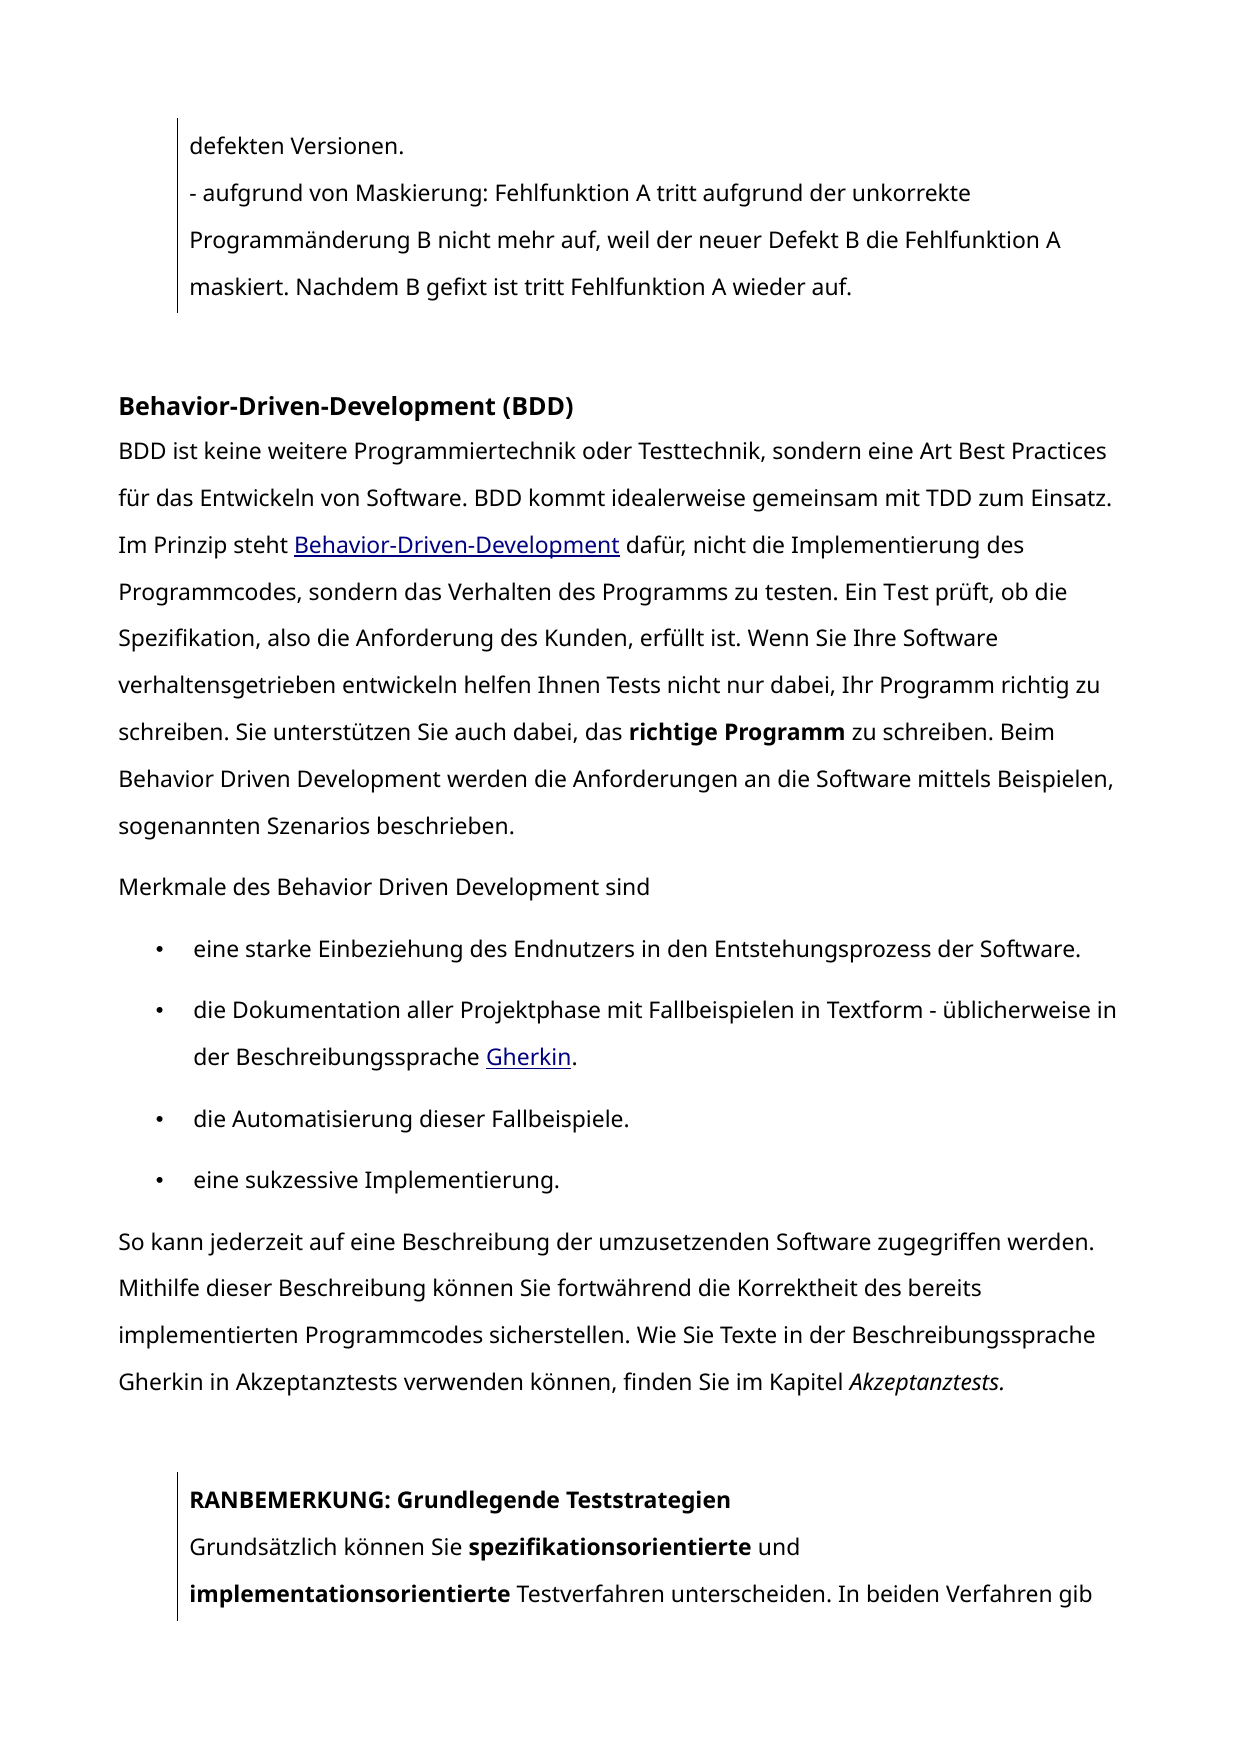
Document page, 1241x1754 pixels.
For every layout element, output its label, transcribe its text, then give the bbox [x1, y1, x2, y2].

list eine starke Einbeziehung des Endnutzers in den Entstehungsprozess der Software. [156, 933, 1122, 964]
list die Automatisierung dieser Fallbeispiele. [156, 1102, 1122, 1134]
text So kann jederzeit auf eine Beschreibung der umzusetzenden Software zugegriffen werden. Mithilfe dieser Beschreibung können Sie fortwährend die Korrektheit des bereits implementierten Programmcodes sicherstellen. Wie Sie Texte in der Beschreibungssprache Gherkin in Akzeptanztests verwenden können, finden Sie im Kapitel Akzeptanztests. [118, 1225, 1122, 1397]
text defekten Versionen. - aufgrund von Maskierung: Fehlfunktion A tritt aufgrund der unkorrekte Programmänderung B nicht mehr auf, weil der neuer Defekt B die Fehlfunktion A maskiert. Nachdem B gefixt ist tritt Fehlfunktion A wieder auf. [178, 118, 1122, 313]
text RANBEMERKUNG: Grundlegende Teststrategien Grundsätzlich können Sie spezifikationsorientierte und implementationsorientierte Testverfahren unterscheiden. In beiden Verfahren gib [178, 1472, 1122, 1621]
list die Dokumentation aller Projektphase mit Fallbeispielen in Textform - üblicherweise in der Beschreibungssprache Gherkin. [156, 994, 1122, 1072]
subtitle Behavior-Driven-Development (BDD) [118, 388, 1122, 422]
text BDD ist keine weitere Programmiertechnik oder Testtechnik, sondern eine Art Best Practices für das Entwickeln von Software. BDD kommt idealerweise gemeinsam mit TDD zum Einsatz. Im Prinzip steht Behavior-Driven-Development dafür, nicht die Implementierung des Programmcodes, sondern das Verhalten des Programms zu testen. Ein Test prüft, ob die Spezifikation, also die Anforderung des Kunden, erfüllt ist. Wenn Sie Ihre Software verhaltensgetrieben entwickeln helfen Ihnen Tests nicht nur dabei, Ihr Programm richtig zu schreiben. Sie unterstützen Sie auch dabei, das richtige Programm zu schreiben. Beim Behavior Driven Development werden die Anforderungen an die Software mittels Beispielen, sogenannten Szenarios beschrieben. [118, 435, 1122, 841]
text Merkmale des Behavior Driven Development sind [118, 871, 1122, 902]
list eine sukzessive Implementierung. [156, 1164, 1122, 1195]
